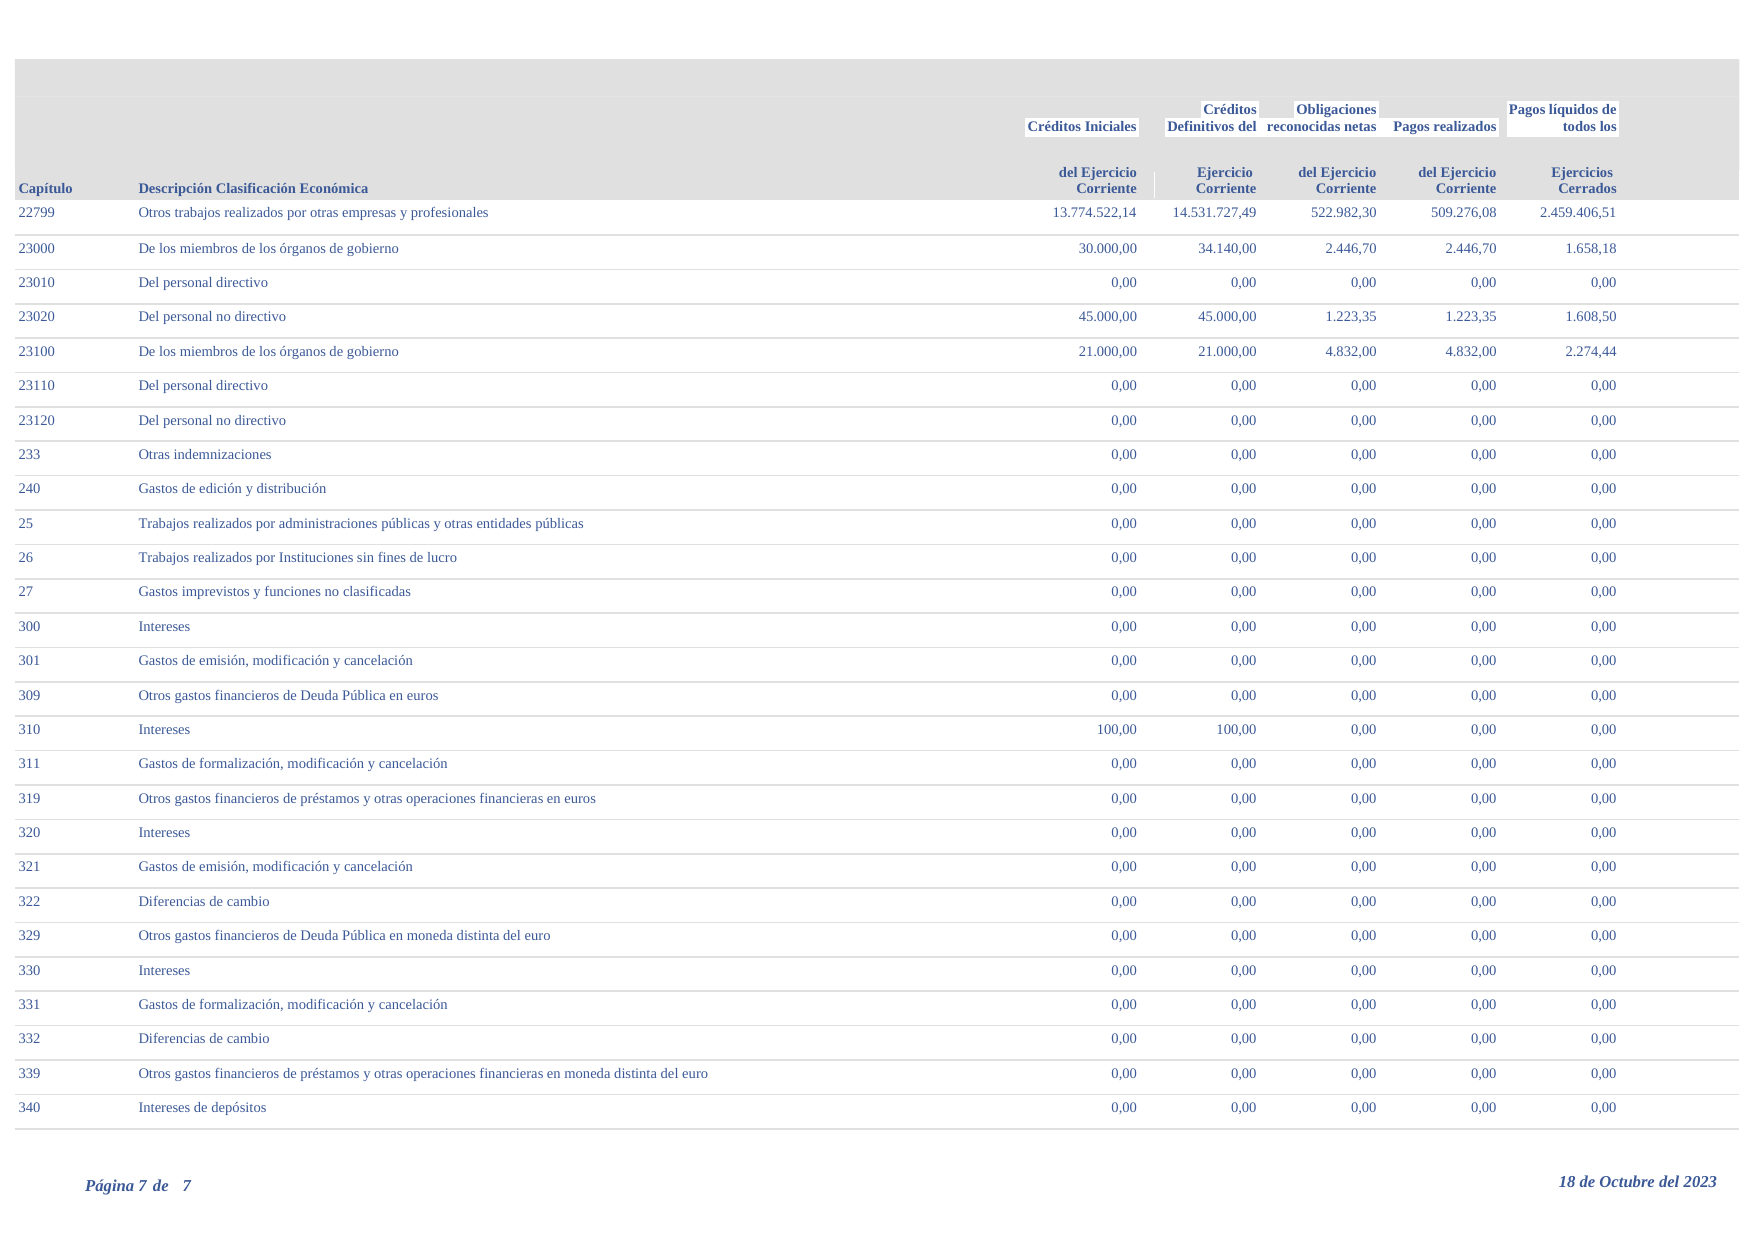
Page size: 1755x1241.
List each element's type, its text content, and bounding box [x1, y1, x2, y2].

table_cell 0,00 [880, 855, 1154, 887]
table_cell 0,00 [1518, 1026, 1739, 1059]
table_cell 0,00 [1518, 923, 1739, 956]
table_cell 0,00 [1518, 889, 1739, 922]
table_cell 0,00 [880, 820, 1154, 853]
table_cell Trabajos realizados por administraciones públicas y otras entidades públicas [105, 511, 880, 543]
table_cell 23010 [15, 270, 105, 303]
table_cell 0,00 [1277, 1095, 1397, 1128]
table_cell 233 [15, 442, 105, 475]
table_cell 321 [15, 855, 105, 887]
table_cell 320 [15, 820, 105, 853]
table_cell 0,00 [1155, 1061, 1277, 1093]
table_cell 0,00 [1277, 580, 1397, 612]
table_cell 0,00 [1277, 373, 1397, 406]
table_cell 0,00 [1397, 786, 1518, 818]
table_cell 309 [15, 683, 105, 715]
table_cell Otros gastos financieros de Deuda Pública en moneda distinta del euro [105, 923, 880, 956]
table_cell 0,00 [1518, 270, 1739, 303]
table_cell 30.000,00 [880, 236, 1154, 268]
table_cell 0,00 [880, 923, 1154, 956]
table_cell 0,00 [880, 751, 1154, 784]
table_cell Intereses [105, 614, 880, 647]
table_cell 0,00 [1518, 786, 1739, 818]
table_cell 4.832,00 [1397, 339, 1518, 372]
table_cell 0,00 [1277, 476, 1397, 509]
table_cell 0,00 [1397, 1061, 1518, 1093]
table_cell 0,00 [1518, 992, 1739, 1025]
table_cell Otros gastos financieros de préstamos y otras operaciones financieras en euros [105, 786, 880, 818]
table_cell 0,00 [1397, 751, 1518, 784]
table_cell Intereses [105, 820, 880, 853]
table_cell 4.832,00 [1277, 339, 1397, 372]
table_cell 21.000,00 [880, 339, 1154, 372]
table_cell 0,00 [1397, 442, 1518, 475]
table_cell 1.223,35 [1277, 305, 1397, 337]
table_cell 0,00 [1518, 545, 1739, 578]
table_cell 25 [15, 511, 105, 543]
table_cell Del personal directivo [105, 270, 880, 303]
table_header del Ejercicio Corriente [880, 172, 1154, 198]
table_cell 0,00 [1155, 958, 1277, 990]
table_cell 0,00 [1155, 855, 1277, 887]
table_cell 2.446,70 [1277, 236, 1397, 268]
table_cell 0,00 [1277, 820, 1397, 853]
table_cell 0,00 [1277, 511, 1397, 543]
table_cell 0,00 [1155, 511, 1277, 543]
table_cell 0,00 [880, 786, 1154, 818]
table_cell 330 [15, 958, 105, 990]
table_cell 0,00 [1155, 923, 1277, 956]
table_cell 0,00 [880, 545, 1154, 578]
table_cell 27 [15, 580, 105, 612]
table_cell 23110 [15, 373, 105, 406]
table_cell 0,00 [1155, 751, 1277, 784]
table_cell 1.608,50 [1518, 305, 1739, 337]
table_cell 0,00 [880, 648, 1154, 681]
table_cell 509.276,08 [1397, 200, 1518, 234]
table_cell Diferencias de cambio [105, 889, 880, 922]
table_cell 22799 [15, 200, 105, 234]
table_cell 0,00 [1155, 442, 1277, 475]
table_cell 310 [15, 717, 105, 750]
table_cell 0,00 [1397, 1095, 1518, 1128]
table_header del Ejercicio Corriente [1277, 172, 1397, 198]
table_cell Gastos de emisión, modificación y cancelación [105, 648, 880, 681]
table_cell 0,00 [1518, 1061, 1739, 1093]
table_cell 0,00 [1277, 786, 1397, 818]
table_cell Gastos de formalización, modificación y cancelación [105, 751, 880, 784]
table_cell 0,00 [1397, 820, 1518, 853]
table_cell Del personal no directivo [105, 408, 880, 440]
table_cell 0,00 [1155, 648, 1277, 681]
table_cell 0,00 [1277, 683, 1397, 715]
table_cell 0,00 [1518, 958, 1739, 990]
table_cell 0,00 [1518, 648, 1739, 681]
table_cell 0,00 [1277, 923, 1397, 956]
table_cell 0,00 [1155, 476, 1277, 509]
table_cell 26 [15, 545, 105, 578]
table_cell 0,00 [880, 476, 1154, 509]
table_cell 329 [15, 923, 105, 956]
table_cell 0,00 [1155, 1026, 1277, 1059]
table_cell 0,00 [880, 511, 1154, 543]
table_cell 0,00 [1397, 992, 1518, 1025]
table_cell Trabajos realizados por Instituciones sin fines de lucro [105, 545, 880, 578]
table_cell 0,00 [1277, 1061, 1397, 1093]
table_cell 0,00 [1155, 580, 1277, 612]
table_cell 0,00 [1155, 820, 1277, 853]
table_cell Otros trabajos realizados por otras empresas y profesionales [105, 200, 880, 234]
table_cell 331 [15, 992, 105, 1025]
table_cell 0,00 [1277, 408, 1397, 440]
table_cell 0,00 [1155, 683, 1277, 715]
table_cell 0,00 [1277, 889, 1397, 922]
table_cell 0,00 [1518, 1095, 1739, 1128]
table_cell 0,00 [1397, 614, 1518, 647]
table_cell 0,00 [1518, 855, 1739, 887]
table_cell 522.982,30 [1277, 200, 1397, 234]
table_cell 0,00 [1518, 408, 1739, 440]
table_cell 0,00 [880, 580, 1154, 612]
table_cell Intereses [105, 717, 880, 750]
table_cell 340 [15, 1095, 105, 1128]
table_cell 0,00 [1397, 648, 1518, 681]
table_cell 1.658,18 [1518, 236, 1739, 268]
table_cell 332 [15, 1026, 105, 1059]
table_cell De los miembros de los órganos de gobierno [105, 236, 880, 268]
table_cell Intereses [105, 958, 880, 990]
table_cell Otros gastos financieros de Deuda Pública en euros [105, 683, 880, 715]
table_cell 0,00 [880, 683, 1154, 715]
table_cell 0,00 [880, 270, 1154, 303]
table_cell 319 [15, 786, 105, 818]
table_cell 0,00 [1277, 442, 1397, 475]
table_cell 0,00 [1397, 511, 1518, 543]
table_cell Intereses de depósitos [105, 1095, 880, 1128]
table_cell 0,00 [880, 1061, 1154, 1093]
table_cell 0,00 [1155, 786, 1277, 818]
table_cell 0,00 [1155, 408, 1277, 440]
table_cell 0,00 [1518, 511, 1739, 543]
table_cell Del personal no directivo [105, 305, 880, 337]
table_cell 100,00 [1155, 717, 1277, 750]
table_cell 0,00 [1277, 751, 1397, 784]
table_cell 0,00 [1518, 614, 1739, 647]
table_cell 0,00 [880, 1095, 1154, 1128]
table_cell 301 [15, 648, 105, 681]
table_cell 0,00 [880, 408, 1154, 440]
table_cell 0,00 [1518, 751, 1739, 784]
table_cell 0,00 [880, 958, 1154, 990]
table_cell 0,00 [1155, 270, 1277, 303]
table_cell 0,00 [1518, 476, 1739, 509]
table_cell 0,00 [1155, 545, 1277, 578]
table_cell Gastos imprevistos y funciones no clasificadas [105, 580, 880, 612]
table_cell 23000 [15, 236, 105, 268]
table_cell 100,00 [880, 717, 1154, 750]
table_cell 21.000,00 [1155, 339, 1277, 372]
table_cell 0,00 [1397, 373, 1518, 406]
table_cell 14.531.727,49 [1155, 200, 1277, 234]
table_cell 0,00 [1397, 270, 1518, 303]
table_cell 0,00 [1277, 614, 1397, 647]
table_cell 0,00 [1277, 992, 1397, 1025]
table_cell 0,00 [1397, 683, 1518, 715]
table_cell 0,00 [1155, 889, 1277, 922]
table_cell 0,00 [1518, 717, 1739, 750]
table_cell 13.774.522,14 [880, 200, 1154, 234]
table_cell 0,00 [880, 889, 1154, 922]
table_cell 45.000,00 [880, 305, 1154, 337]
table_cell 0,00 [1518, 442, 1739, 475]
table_cell 339 [15, 1061, 105, 1093]
table_cell 0,00 [1397, 580, 1518, 612]
table_cell 0,00 [1397, 717, 1518, 750]
table_cell Gastos de emisión, modificación y cancelación [105, 855, 880, 887]
table_cell De los miembros de los órganos de gobierno [105, 339, 880, 372]
table_cell 0,00 [1277, 717, 1397, 750]
table_header del Ejercicio Corriente [1397, 172, 1518, 198]
table_cell 0,00 [1397, 855, 1518, 887]
table_cell 0,00 [1397, 545, 1518, 578]
table_cell 0,00 [1397, 923, 1518, 956]
table_cell 0,00 [1518, 580, 1739, 612]
table_cell 0,00 [1397, 476, 1518, 509]
table_cell 0,00 [1155, 373, 1277, 406]
table_cell 300 [15, 614, 105, 647]
table_cell 0,00 [1397, 889, 1518, 922]
table_cell 0,00 [880, 442, 1154, 475]
table_cell 0,00 [880, 1026, 1154, 1059]
table_cell 0,00 [1277, 648, 1397, 681]
table_cell 0,00 [1397, 408, 1518, 440]
table_header Capítulo [15, 172, 105, 198]
table_header Ejercicios Cerrados [1518, 172, 1739, 198]
table_cell 0,00 [880, 614, 1154, 647]
table_cell 240 [15, 476, 105, 509]
table_cell 0,00 [1277, 855, 1397, 887]
table_cell 0,00 [880, 992, 1154, 1025]
table_cell 45.000,00 [1155, 305, 1277, 337]
table_cell 1.223,35 [1397, 305, 1518, 337]
table_header Descripción Clasificación Económica [105, 172, 880, 198]
table_cell Gastos de edición y distribución [105, 476, 880, 509]
table_cell 0,00 [1277, 270, 1397, 303]
table_cell Otros gastos financieros de préstamos y otras operaciones financieras en moneda distinta del euro [105, 1061, 880, 1093]
table_cell 322 [15, 889, 105, 922]
table_cell 0,00 [1518, 373, 1739, 406]
table_cell 2.446,70 [1397, 236, 1518, 268]
table_cell 23020 [15, 305, 105, 337]
table_cell 34.140,00 [1155, 236, 1277, 268]
table_cell Gastos de formalización, modificación y cancelación [105, 992, 880, 1025]
table_cell Del personal directivo [105, 373, 880, 406]
table_cell 0,00 [1397, 958, 1518, 990]
table_cell 0,00 [1277, 1026, 1397, 1059]
table_header Ejercicio Corriente [1155, 172, 1277, 198]
table_cell 0,00 [1518, 683, 1739, 715]
table_cell 0,00 [1155, 614, 1277, 647]
table_cell 2.459.406,51 [1518, 200, 1739, 234]
table_cell 2.274,44 [1518, 339, 1739, 372]
table_cell Diferencias de cambio [105, 1026, 880, 1059]
table_cell 0,00 [1518, 820, 1739, 853]
table_cell 0,00 [1155, 1095, 1277, 1128]
table_cell 23120 [15, 408, 105, 440]
table_cell 0,00 [1397, 1026, 1518, 1059]
table_cell 0,00 [1277, 958, 1397, 990]
table_cell 0,00 [1155, 992, 1277, 1025]
table_cell 0,00 [880, 373, 1154, 406]
table_cell Otras indemnizaciones [105, 442, 880, 475]
table_cell 311 [15, 751, 105, 784]
table_cell 0,00 [1277, 545, 1397, 578]
table_cell 23100 [15, 339, 105, 372]
